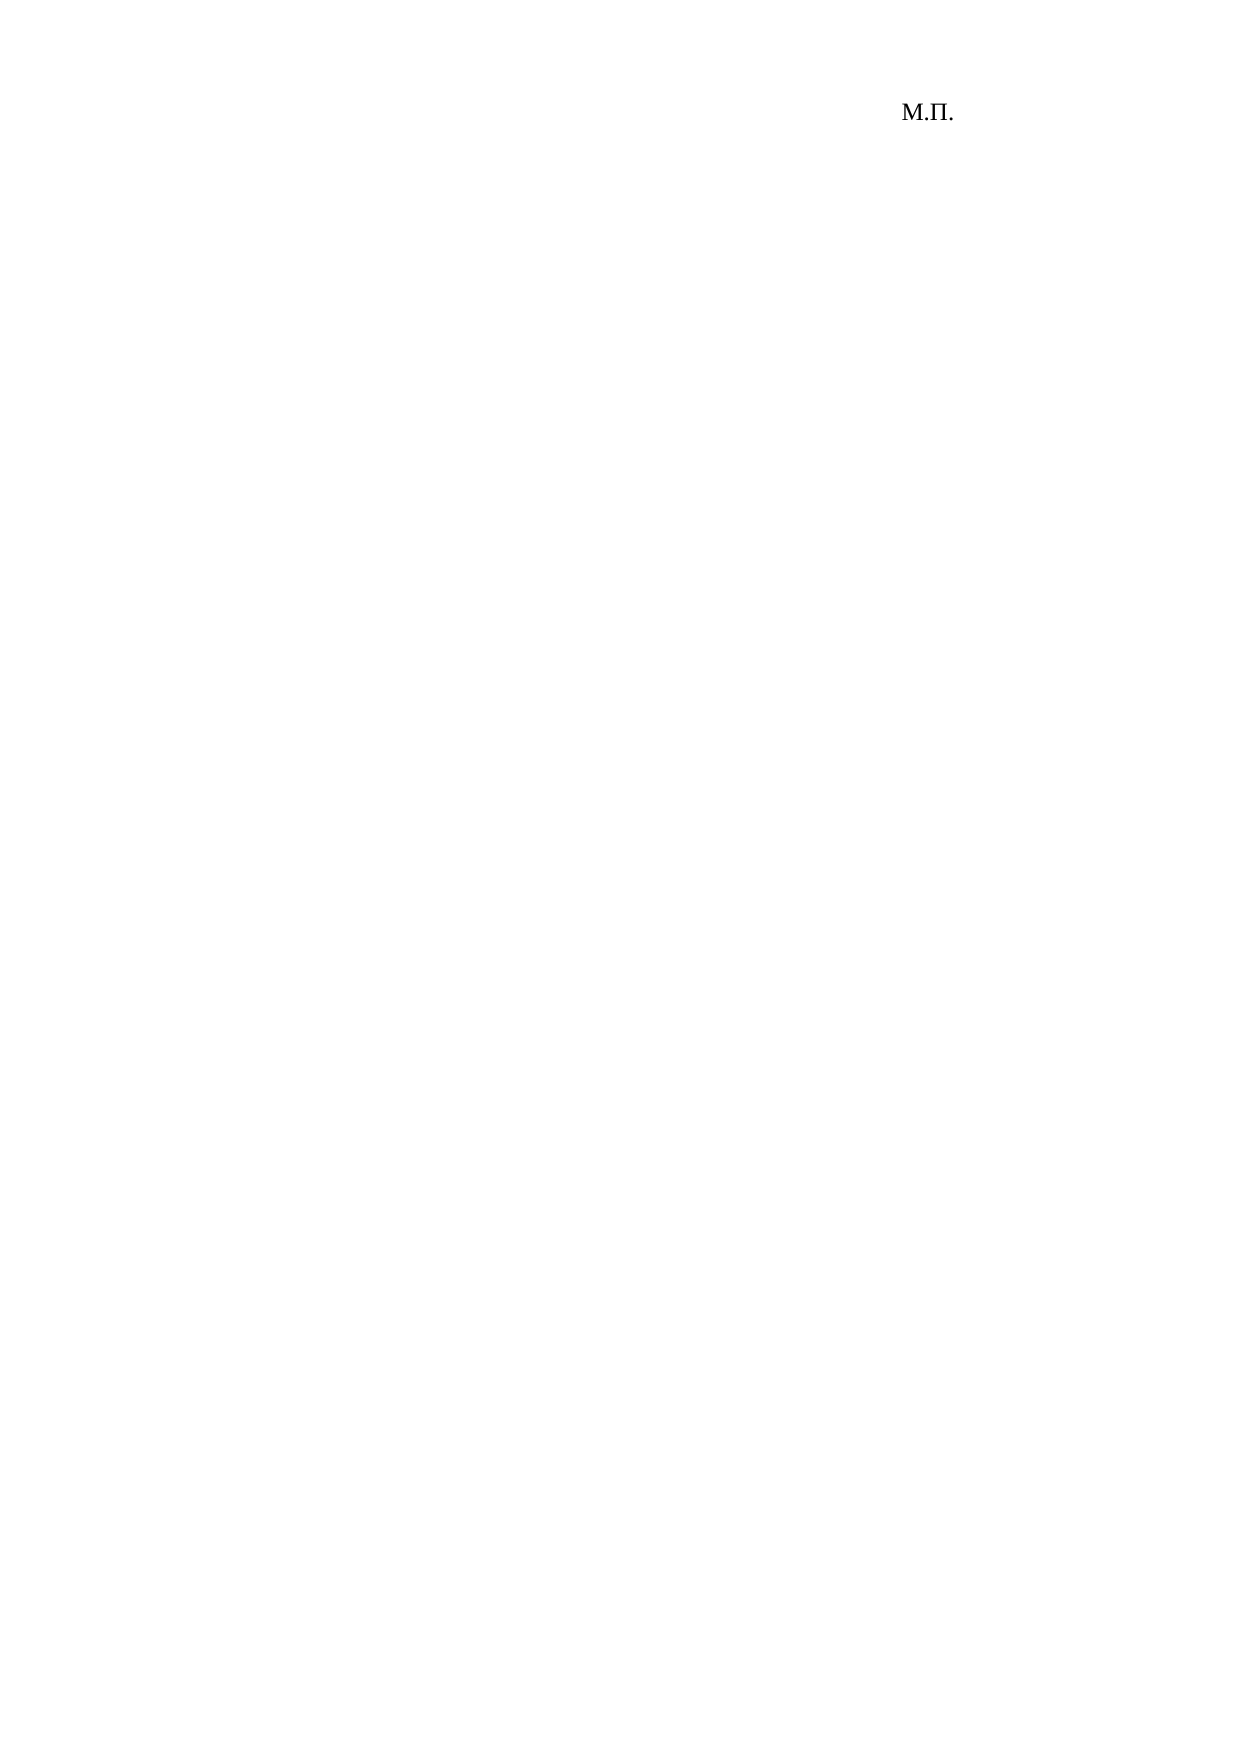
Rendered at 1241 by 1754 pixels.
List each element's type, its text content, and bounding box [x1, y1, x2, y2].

text М.П. [664, 101, 1181, 151]
